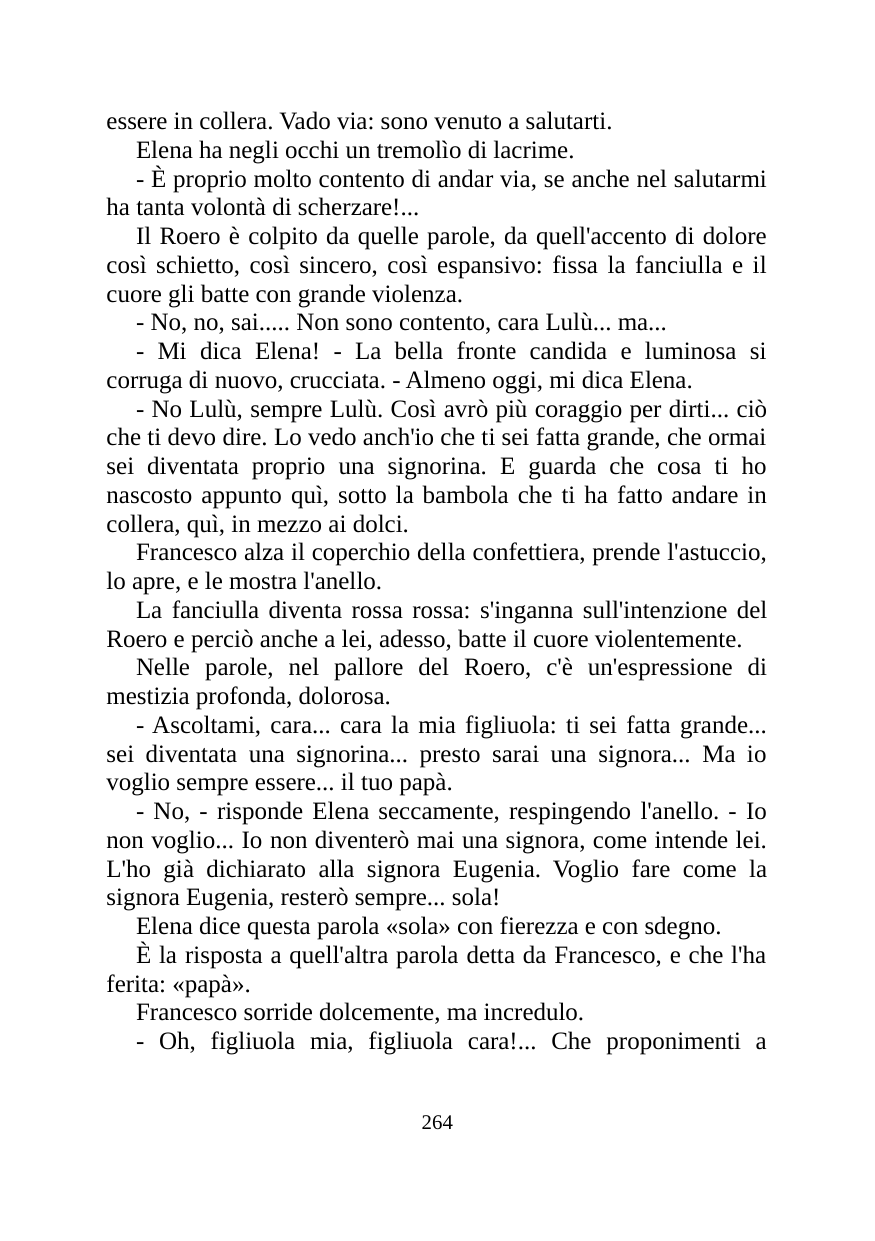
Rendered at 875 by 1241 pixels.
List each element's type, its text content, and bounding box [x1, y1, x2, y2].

text La fanciulla diventa rossa rossa: s'inganna sull'intenzione del Roero e perciò anche a lei, adesso, batte il cuore violentemente. [106, 595, 768, 652]
text Francesco alza il coperchio della confettiera, prende l'astuccio, lo apre, e le mostra l'anello. [106, 537, 768, 595]
text - No Lulù, sempre Lulù. Così avrò più coraggio per dirti... ciò che ti devo dire. Lo vedo anch'io che ti sei fatta grande, che ormai sei diventata proprio una signorina. E guarda che cosa ti ho nascosto appunto quì, sotto la bambola che ti ha fatto andare in collera, quì, in mezzo ai dolci. [106, 394, 768, 537]
text - È proprio molto contento di andar via, se anche nel salutarmi ha tanta volontà di scherzare!... [106, 164, 768, 221]
text essere in collera. Vado via: sono venuto a salutarti. [106, 106, 768, 135]
text Elena ha negli occhi un tremolìo di lacrime. [106, 135, 768, 164]
text - Oh, figliuola mia, figliuola cara!... Che proponimenti a [106, 1026, 768, 1055]
text Nelle parole, nel pallore del Roero, c'è un'espressione di mestizia profonda, dolorosa. [106, 652, 768, 710]
text - No, - risponde Elena seccamente, respingendo l'anello. - Io non voglio... Io non diventerò mai una signora, come intende lei. L'ho già dichiarato alla signora Eugenia. Voglio fare come la signora Eugenia, resterò sempre... sola! [106, 796, 768, 911]
text - Mi dica Elena! - La bella fronte candida e luminosa si corruga di nuovo, crucciata. - Almeno oggi, mi dica Elena. [106, 336, 768, 394]
text Francesco sorride dolcemente, ma incredulo. [106, 997, 768, 1026]
text - No, no, sai..... Non sono contento, cara Lulù... ma... [106, 307, 768, 336]
text Elena dice questa parola «sola» con fierezza e con sdegno. [106, 911, 768, 940]
text È la risposta a quell'altra parola detta da Francesco, e che l'ha ferita: «papà». [106, 940, 768, 997]
text Il Roero è colpito da quelle parole, da quell'accento di dolore così schietto, così sincero, così espansivo: fissa la fanciulla e il cuore gli batte con grande violenza. [106, 221, 768, 307]
text - Ascoltami, cara... cara la mia figliuola: ti sei fatta grande... sei diventata una signorina... presto sarai una signora... Ma io voglio sempre essere... il tuo papà. [106, 710, 768, 796]
